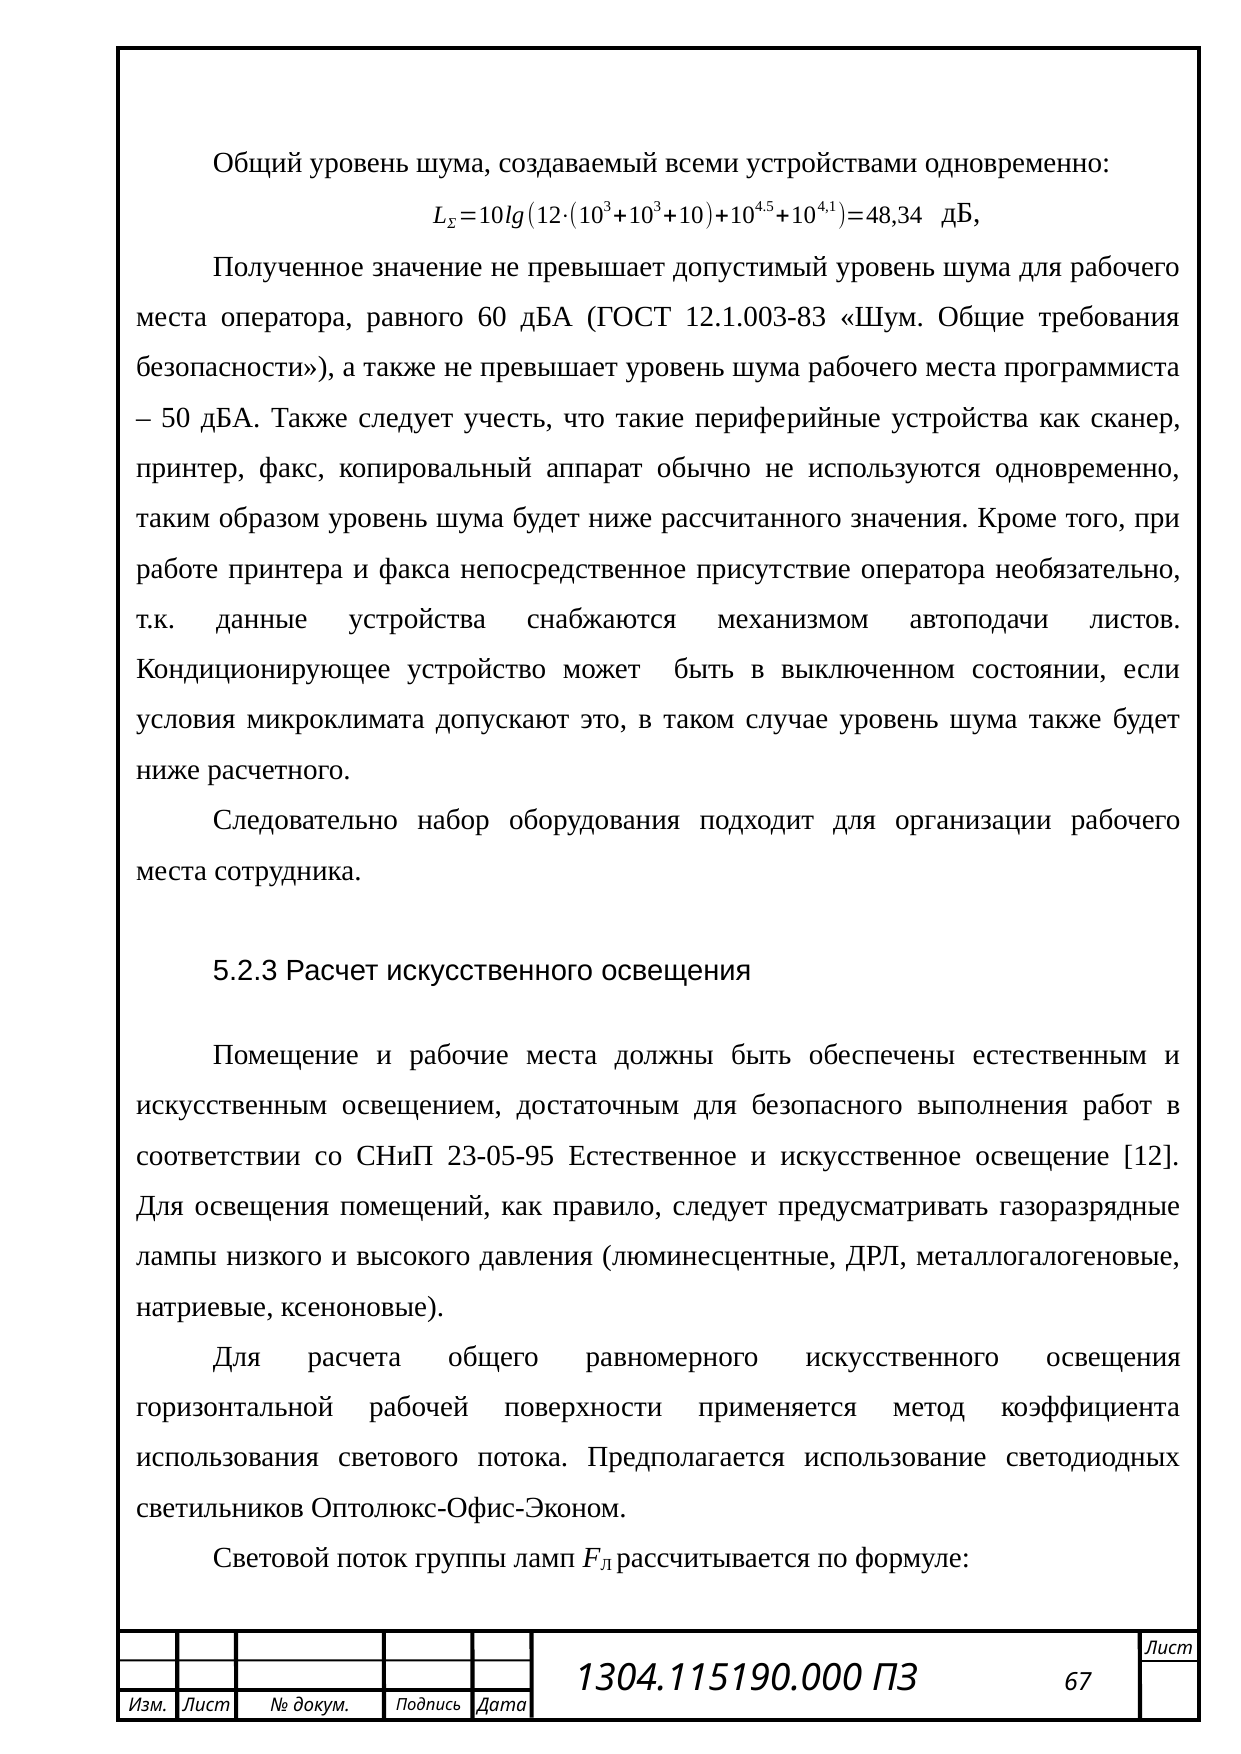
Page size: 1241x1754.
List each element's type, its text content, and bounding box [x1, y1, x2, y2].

text Световой поток группы ламп FЛ рассчитывается по формуле: [136, 1540, 1181, 1574]
text Полученное значение не превышает допустимый уровень шума для рабочего места оператора, равного 60 дБА (ГОСТ 12.1.003-83 «Шум. Общие требования безопасности»), а также не превышает уровень шума рабочего места программиста – 50 дБА. Также следует учесть, что такие перифе­рийные устройства как сканер, принтер, факс, копировальный аппарат обычно не используются одновременно, таким образом уровень шума будет ниже рассчитанного значения. Кроме того, при работе принтера и факса непосредственное присут­ствие оператора необязательно, т.к. данные устройства снабжаются механизмом автоподачи листов. Кондиционирующее устройство может быть в выключенном состоянии, если условия микроклимата допускают это, в таком случае уровень шума также будет ниже расчетного. [136, 249, 1181, 786]
text Помещение и рабочие места должны быть обеспечены естественным и искусственным освещением, достаточным для безопасного выполнения работ в соответствии со СНиП 23-05-95 Естественное и искусственное освещение [12]. Для освещения помещений, как правило, следует предусматривать газоразрядные лампы низкого и высокого давления (люминесцентные, ДРЛ, металлогалогеновые, натриевые, ксеноновые). [136, 1037, 1181, 1322]
text дБ, [136, 196, 1181, 232]
text Общий уровень шума, создаваемый всеми устройствами одновременно: [136, 145, 1181, 179]
subtitle 5.2.3 Расчет искусственного освещения [136, 953, 1181, 987]
text Следовательно набор оборудования подходит для организации рабочего места сотрудника. [136, 802, 1181, 886]
text Для расчета общего равномерного искусственного освещения горизонтальной рабочей поверхности применяется метод коэффициента использования светового потока. Предполагается использование светодиодных светильников Оптолюкс-Офис-Эконом. [136, 1339, 1181, 1523]
